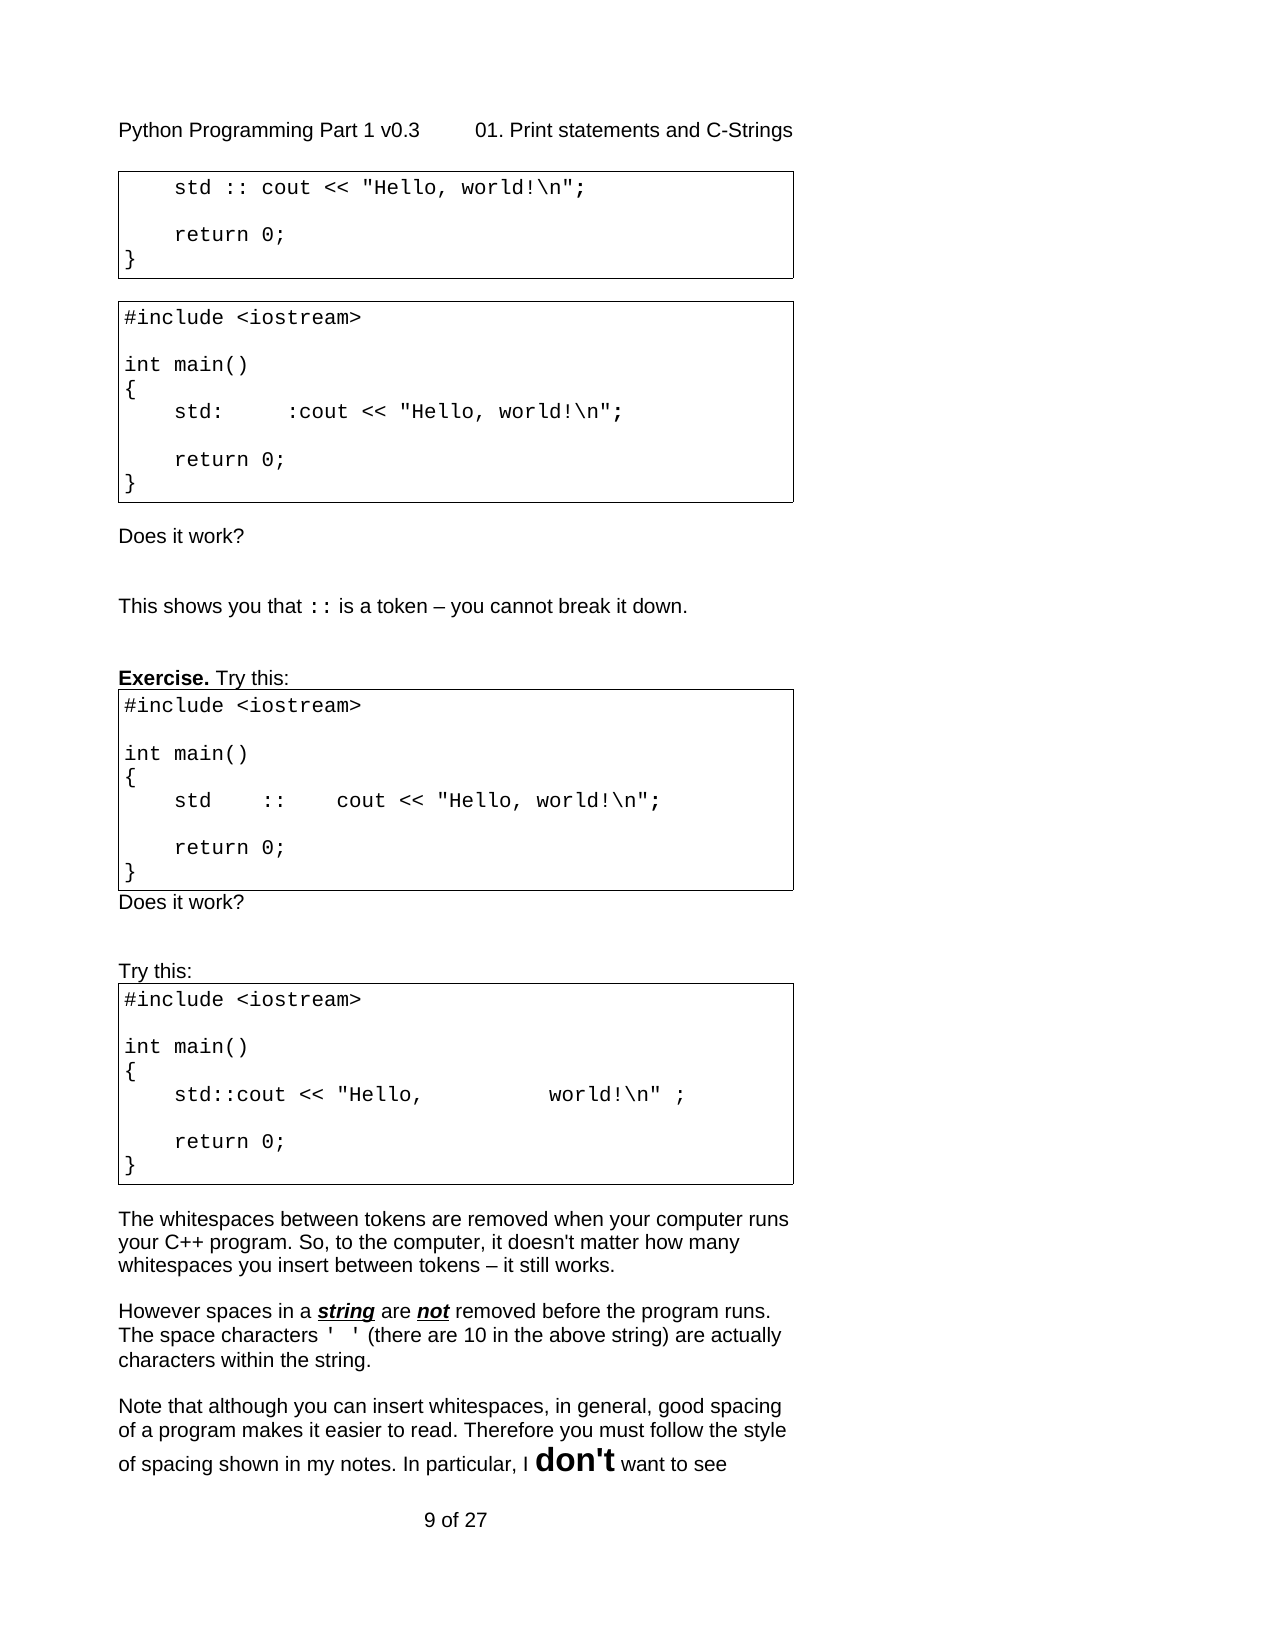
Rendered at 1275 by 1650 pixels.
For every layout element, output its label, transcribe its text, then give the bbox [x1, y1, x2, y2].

table_header #include <iostream> int main() { std :: cout << "Hello, world!\n"; return 0; } [119, 690, 793, 890]
text Note that although you can insert whitespaces, in general, good spacing of a program makes it easier to read. Therefore you must follow the style of spacing shown in my notes. In particular, I don't want to see [118, 1395, 793, 1479]
text However spaces in a string are not removed before the program runs. The space characters ' ' (there are 10 in the above string) are actually characters within the string. [118, 1300, 793, 1372]
table_header #include <iostream> int main() { std::cout << "Hello, world!\n" ; return 0; } [119, 984, 793, 1184]
text Try this: [118, 960, 793, 983]
text Does it work? [118, 891, 793, 913]
text This shows you that :: is a token – you cannot break it down. [118, 594, 793, 620]
text Exercise. Try this: [118, 666, 793, 689]
table_header #include <iostream> int main() { std: :cout << "Hello, world!\n"; return 0; } [119, 302, 793, 502]
table_header std :: cout << "Hello, world!\n"; return 0; } [119, 172, 793, 277]
text Does it work? [118, 525, 793, 548]
text The whitespaces between tokens are removed when your computer runs your C++ program. So, to the computer, it doesn't matter how many whitespaces you insert between tokens – it still works. [118, 1207, 793, 1277]
